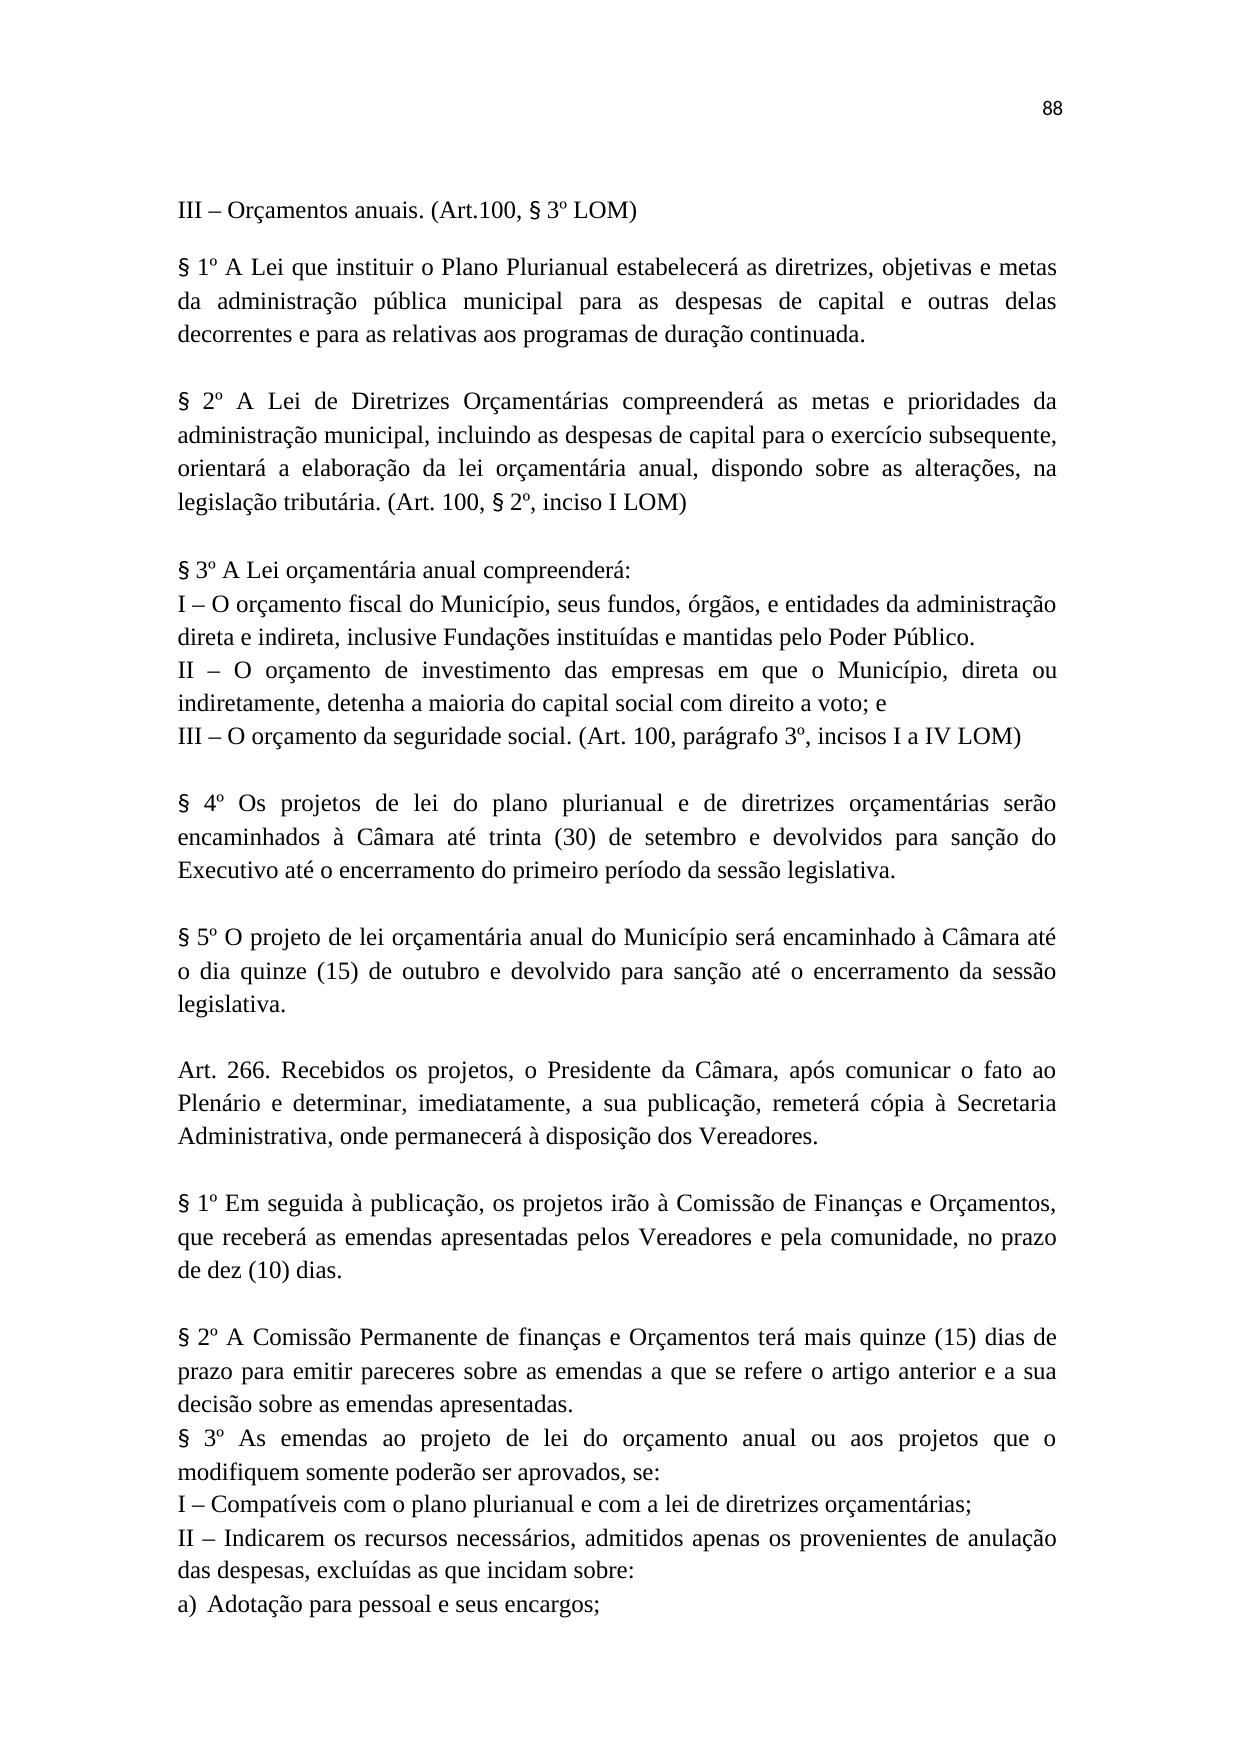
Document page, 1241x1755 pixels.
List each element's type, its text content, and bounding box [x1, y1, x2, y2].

text § 1º Em seguida à publicação, os projetos irão à Comissão de Finanças e Orçamentos, que receberá as emendas apresentadas pelos Vereadores e pela comunidade, no prazo de dez (10) dias. [177, 1187, 1058, 1284]
text § 3º A Lei orçamentária anual compreenderá: [177, 554, 1058, 585]
text I – O orçamento fiscal do Município, seus fundos, órgãos, e entidades da administração direta e indireta, inclusive Fundações instituídas e mantidas pelo Poder Público. [177, 589, 1058, 651]
text § 2º A Comissão Permanente de finanças e Orçamentos terá mais quinze (15) dias de prazo para emitir pareceres sobre as emendas a que se refere o artigo anterior e a sua decisão sobre as emendas apresentadas. [177, 1321, 1058, 1417]
text II – O orçamento de investimento das empresas em que o Município, direta ou indiretamente, detenha a maioria do capital social com direito a voto; e [177, 655, 1058, 717]
text III – Orçamentos anuais. (Art.100, § 3º LOM) [177, 194, 1058, 225]
text § 2º A Lei de Diretrizes Orçamentárias compreenderá as metas e prioridades da administração municipal, incluindo as despesas de capital para o exercício subsequente, orientará a elaboração da lei orçamentária anual, dispondo sobre as alterações, na legislação tributária. (Art. 100, § 2º, inciso I LOM) [177, 385, 1058, 517]
text § 5º O projeto de lei orçamentária anual do Município será encaminhado à Câmara até o dia quinze (15) de outubro e devolvido para sanção até o encerramento da sessão legislativa. [177, 921, 1058, 1018]
text I – Compatíveis com o plano plurianual e com a lei de diretrizes orçamentárias; [177, 1489, 1058, 1518]
text § 3º As emendas ao projeto de lei do orçamento anual ou aos projetos que o modifiquem somente poderão ser aprovados, se: [177, 1422, 1058, 1485]
list Adotação para pessoal e seus encargos; [177, 1589, 1058, 1617]
text III – O orçamento da seguridade social. (Art. 100, parágrafo 3º, incisos I a IV LOM) [177, 721, 1058, 750]
text II – Indicarem os recursos necessários, admitidos apenas os provenientes de anulação das despesas, excluídas as que incidam sobre: [177, 1523, 1058, 1584]
text § 4º Os projetos de lei do plano plurianual e de diretrizes orçamentárias serão encaminhados à Câmara até trinta (30) de setembro e devolvidos para sanção do Executivo até o encerramento do primeiro período da sessão legislativa. [177, 787, 1058, 884]
text § 1º A Lei que instituir o Plano Plurianual estabelecerá as diretrizes, objetivas e metas da administração pública municipal para as despesas de capital e outras delas decorrentes e para as relativas aos programas de duração continuada. [177, 251, 1058, 348]
text Art. 266. Recebidos os projetos, o Presidente da Câmara, após comunicar o fato ao Plenário e determinar, imediatamente, a sua publicação, remeterá cópia à Secretaria Administrativa, onde permanecerá à disposição dos Vereadores. [177, 1055, 1058, 1150]
